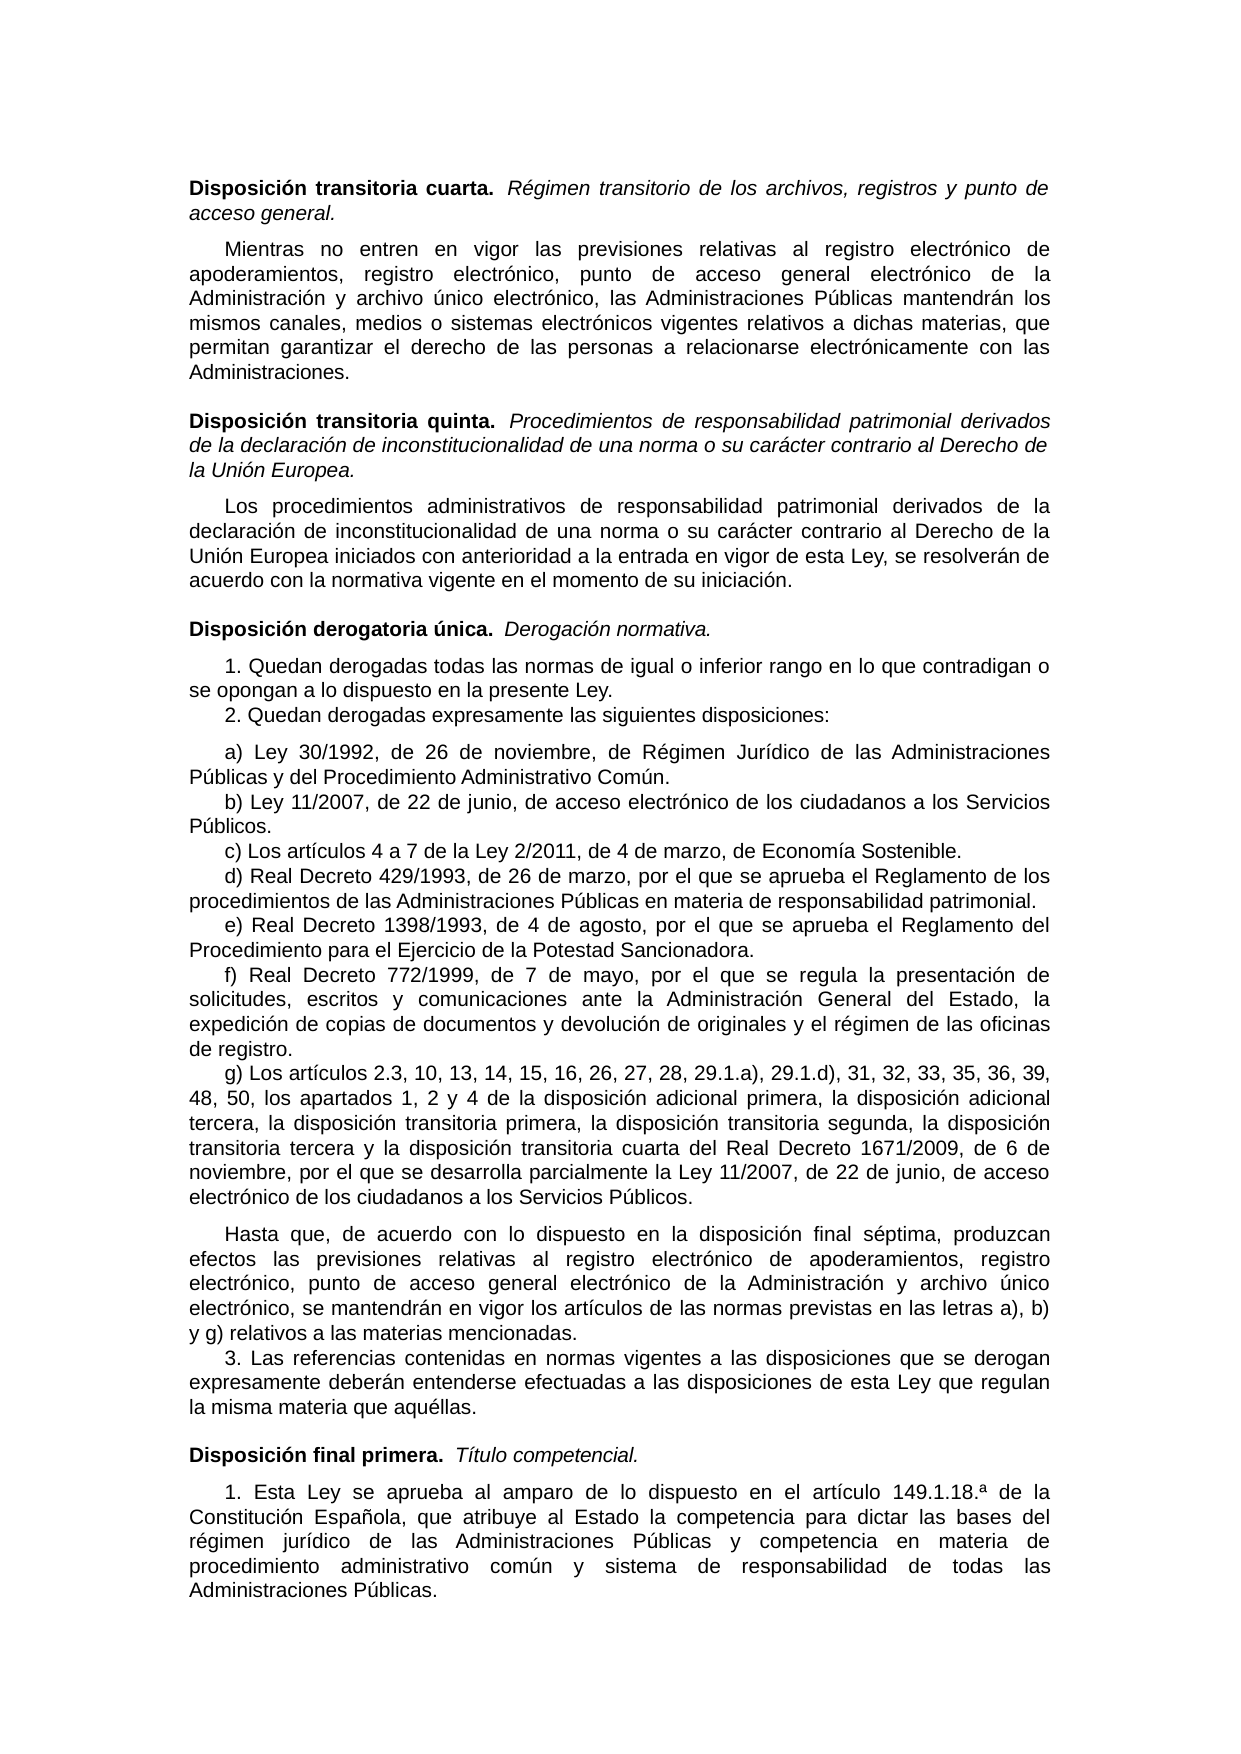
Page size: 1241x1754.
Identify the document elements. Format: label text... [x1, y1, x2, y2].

text 48, 50, los apartados 1, 2 y 4 de la disposición adicional primera, la disposición adicional tercera, la disposición transitoria primera, la disposición transitoria segunda, la disposición transitoria tercera y la disposición transitoria cuarta del Real Decreto 1671/2009, de 6 de noviembre, por el que se desarrolla parcialmente la Ley 11/2007, de 22 de junio, de acceso electrónico de los ciudadanos a los Servicios Públicos. [189, 1086, 1052, 1208]
text Los procedimientos administrativos de responsabilidad patrimonial derivados de la declaración de inconstitucionalidad de una norma o su carácter contrario al Derecho de la Unión Europea iniciados con anterioridad a la entrada en vigor de esta Ley, se resolverán de acuerdo con la normativa vigente en el momento de su iniciación. [189, 494, 1051, 592]
text Disposición transitoria quinta. Procedimientos de responsabilidad patrimonial derivados de la declaración de inconstitucionalidad de una norma o su carácter contrario al Derecho de la Unión Europea. [189, 408, 1051, 482]
list Real Decreto 772/1999, de 7 de mayo, por el que se regula la presentación de solicitudes, escritos y comunicaciones ante la Administración General del Estado, la expedición de copias de documentos y devolución de originales y el régimen de las oficinas de registro. [189, 963, 1052, 1060]
text Disposición derogatoria única. Derogación normativa. [189, 617, 1163, 641]
list Real Decreto 1398/1993, de 4 de agosto, por el que se aprueba el Reglamento del Procedimiento para el Ejercicio de la Potestad Sancionadora. [189, 913, 1051, 962]
text Hasta que, de acuerdo con lo dispuesto en la disposición final séptima, produzcan efectos las previsiones relativas al registro electrónico de apoderamientos, registro electrónico, punto de acceso general electrónico de la Administración y archivo único electrónico, se mantendrán en vigor los artículos de las normas previstas en las letras a), b) y g) relativos a las materias mencionadas. [189, 1222, 1051, 1344]
text Disposición final primera. Título competencial. [189, 1443, 1163, 1467]
list Quedan derogadas expresamente las siguientes disposiciones: [224, 703, 1163, 727]
text Disposición transitoria cuarta. Régimen transitorio de los archivos, registros y punto de acceso general. [189, 176, 1051, 224]
list Las referencias contenidas en normas vigentes a las disposiciones que se derogan expresamente deberán entenderse efectuadas a las disposiciones de esta Ley que regulan la misma materia que aquéllas. [189, 1345, 1051, 1418]
list Los artículos 2.3, 10, 13, 14, 15, 16, 26, 27, 28, 29.1.a), 29.1.d), 31, 32, 33, 35, 36, 39, [224, 1061, 1163, 1085]
list Real Decreto 429/1993, de 26 de marzo, por el que se aprueba el Reglamento de los procedimientos de las Administraciones Públicas en materia de responsabilidad patrimonial. [189, 864, 1051, 912]
list Quedan derogadas todas las normas de igual o inferior rango en lo que contradigan o se opongan a lo dispuesto en la presente Ley. [189, 653, 1051, 702]
list Esta Ley se aprueba al amparo de lo dispuesto en el artículo 149.1.18.ª de la Constitución Española, que atribuye al Estado la competencia para dictar las bases del régimen jurídico de las Administraciones Públicas y competencia en materia de procedimiento administrativo común y sistema de responsabilidad de todas las Administraciones Públicas. [189, 1480, 1052, 1602]
list Ley 11/2007, de 22 de junio, de acceso electrónico de los ciudadanos a los Servicios Públicos. [189, 789, 1052, 838]
list Ley 30/1992, de 26 de noviembre, de Régimen Jurídico de las Administraciones Públicas y del Procedimiento Administrativo Común. [189, 740, 1051, 789]
list Los artículos 4 a 7 de la Ley 2/2011, de 4 de marzo, de Economía Sostenible. [224, 839, 1163, 863]
text Mientras no entren en vigor las previsiones relativas al registro electrónico de apoderamientos, registro electrónico, punto de acceso general electrónico de la Administración y archivo único electrónico, las Administraciones Públicas mantendrán los mismos canales, medios o sistemas electrónicos vigentes relativos a dichas materias, que permitan garantizar el derecho de las personas a relacionarse electrónicamente con las Administraciones. [189, 237, 1051, 384]
